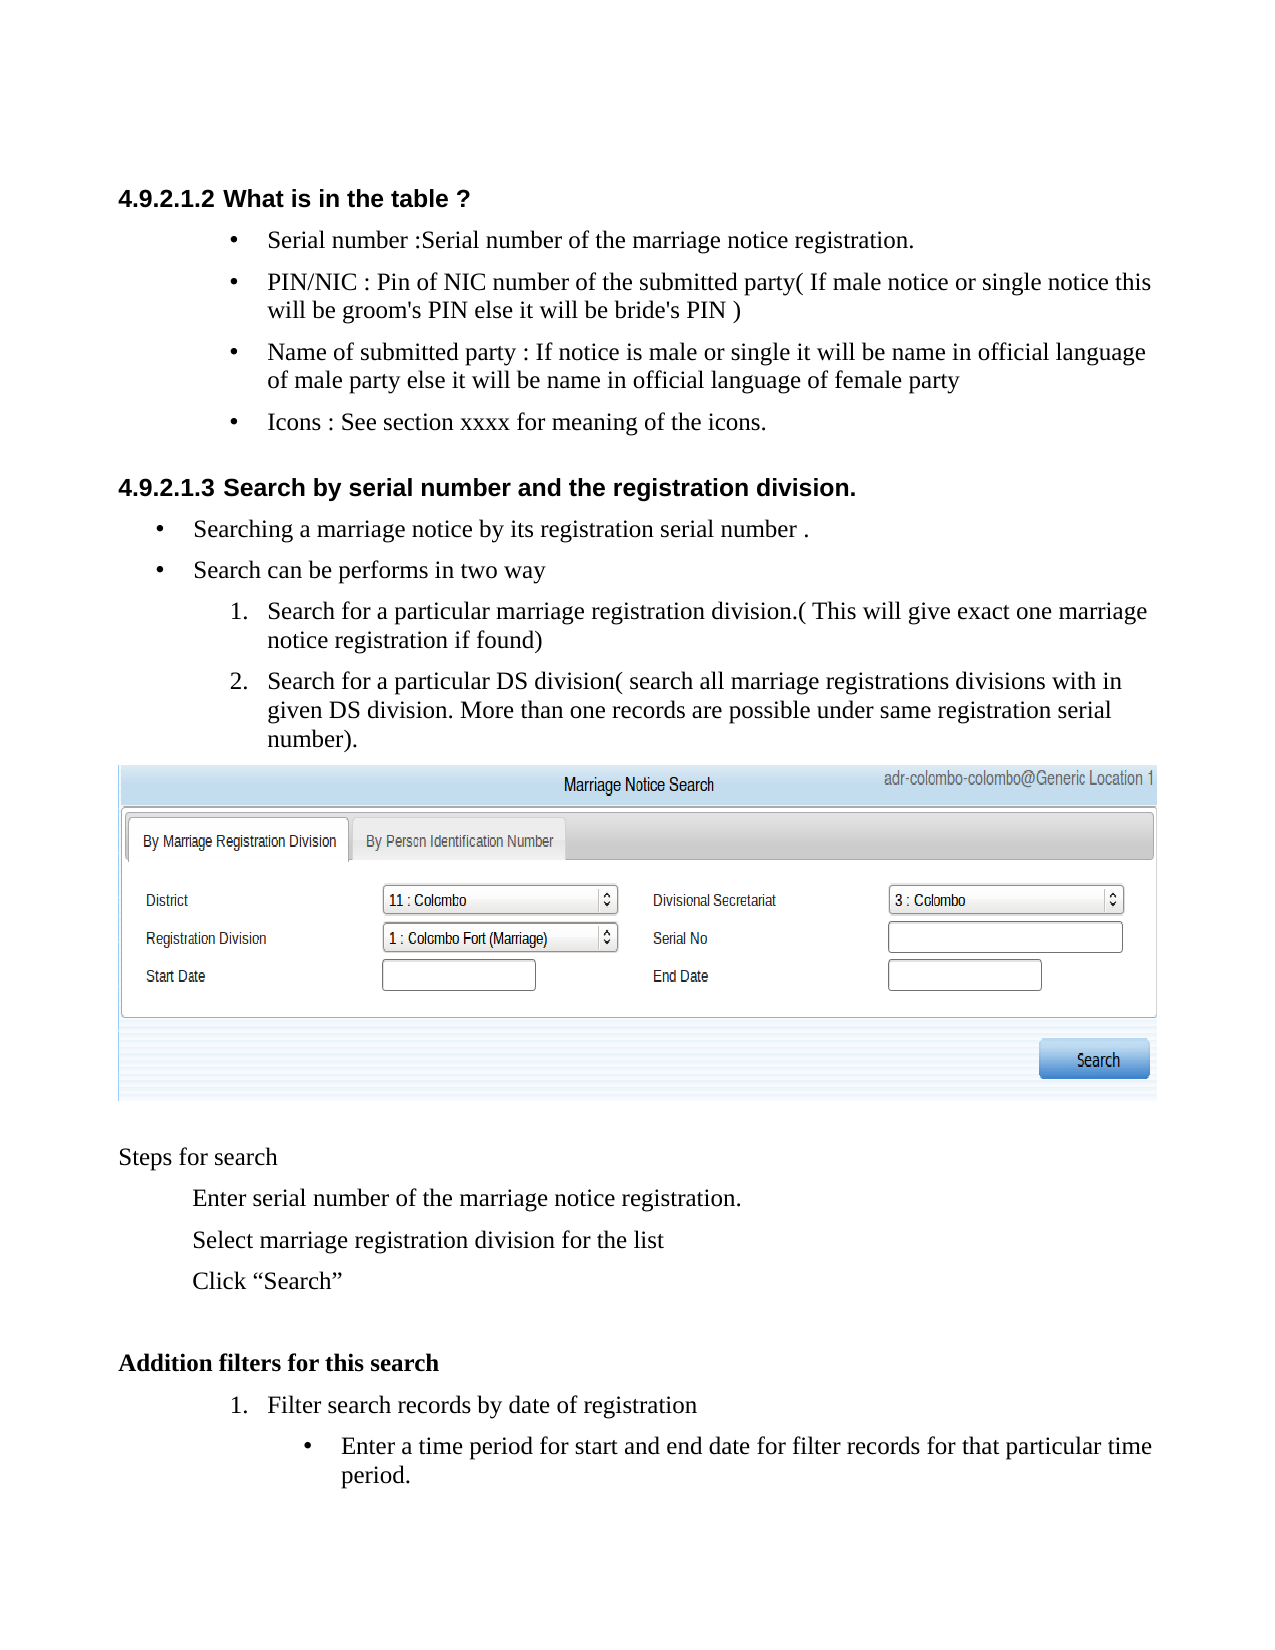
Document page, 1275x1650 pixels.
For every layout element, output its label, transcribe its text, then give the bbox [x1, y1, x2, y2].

subtitle Search by serial number and the registration division. [118, 473, 1157, 501]
list Searching a marriage notice by its registration serial number . [156, 514, 1157, 543]
text Click “Search” [118, 1266, 1157, 1295]
list Serial number :Serial number of the marriage notice registration. [229, 225, 1157, 254]
list Search for a particular marriage registration division.( This will give exact one marriage notice registration if found) [229, 596, 1157, 654]
text Enter serial number of the marriage notice registration. [118, 1183, 1157, 1212]
subtitle What is in the table ? [118, 184, 1157, 213]
text Steps for search [118, 1142, 1157, 1171]
list Enter a time period for start and end date for filter records for that particular time period. [303, 1431, 1157, 1488]
list Icons : See section xxxx for meaning of the icons. [229, 407, 1157, 435]
list Search can be performs in two way [156, 555, 1157, 584]
list Name of submitted party : If notice is male or single it will be name in official language of male party else it will be name in official language of female party [229, 337, 1157, 394]
text Addition filters for this search [118, 1348, 1157, 1377]
list Search for a particular DS division( search all marriage registrations divisions with in given DS division. More than one records are possible under same registration serial number). [229, 666, 1157, 753]
picture [118, 765, 1157, 1101]
text Select marriage registration division for the list [118, 1225, 1157, 1253]
list Filter search records by date of registration [229, 1390, 1157, 1418]
list PIN/NIC : Pin of NIC number of the submitted party( If male notice or single notice this will be groom's PIN else it will be bride's PIN ) [229, 267, 1157, 324]
